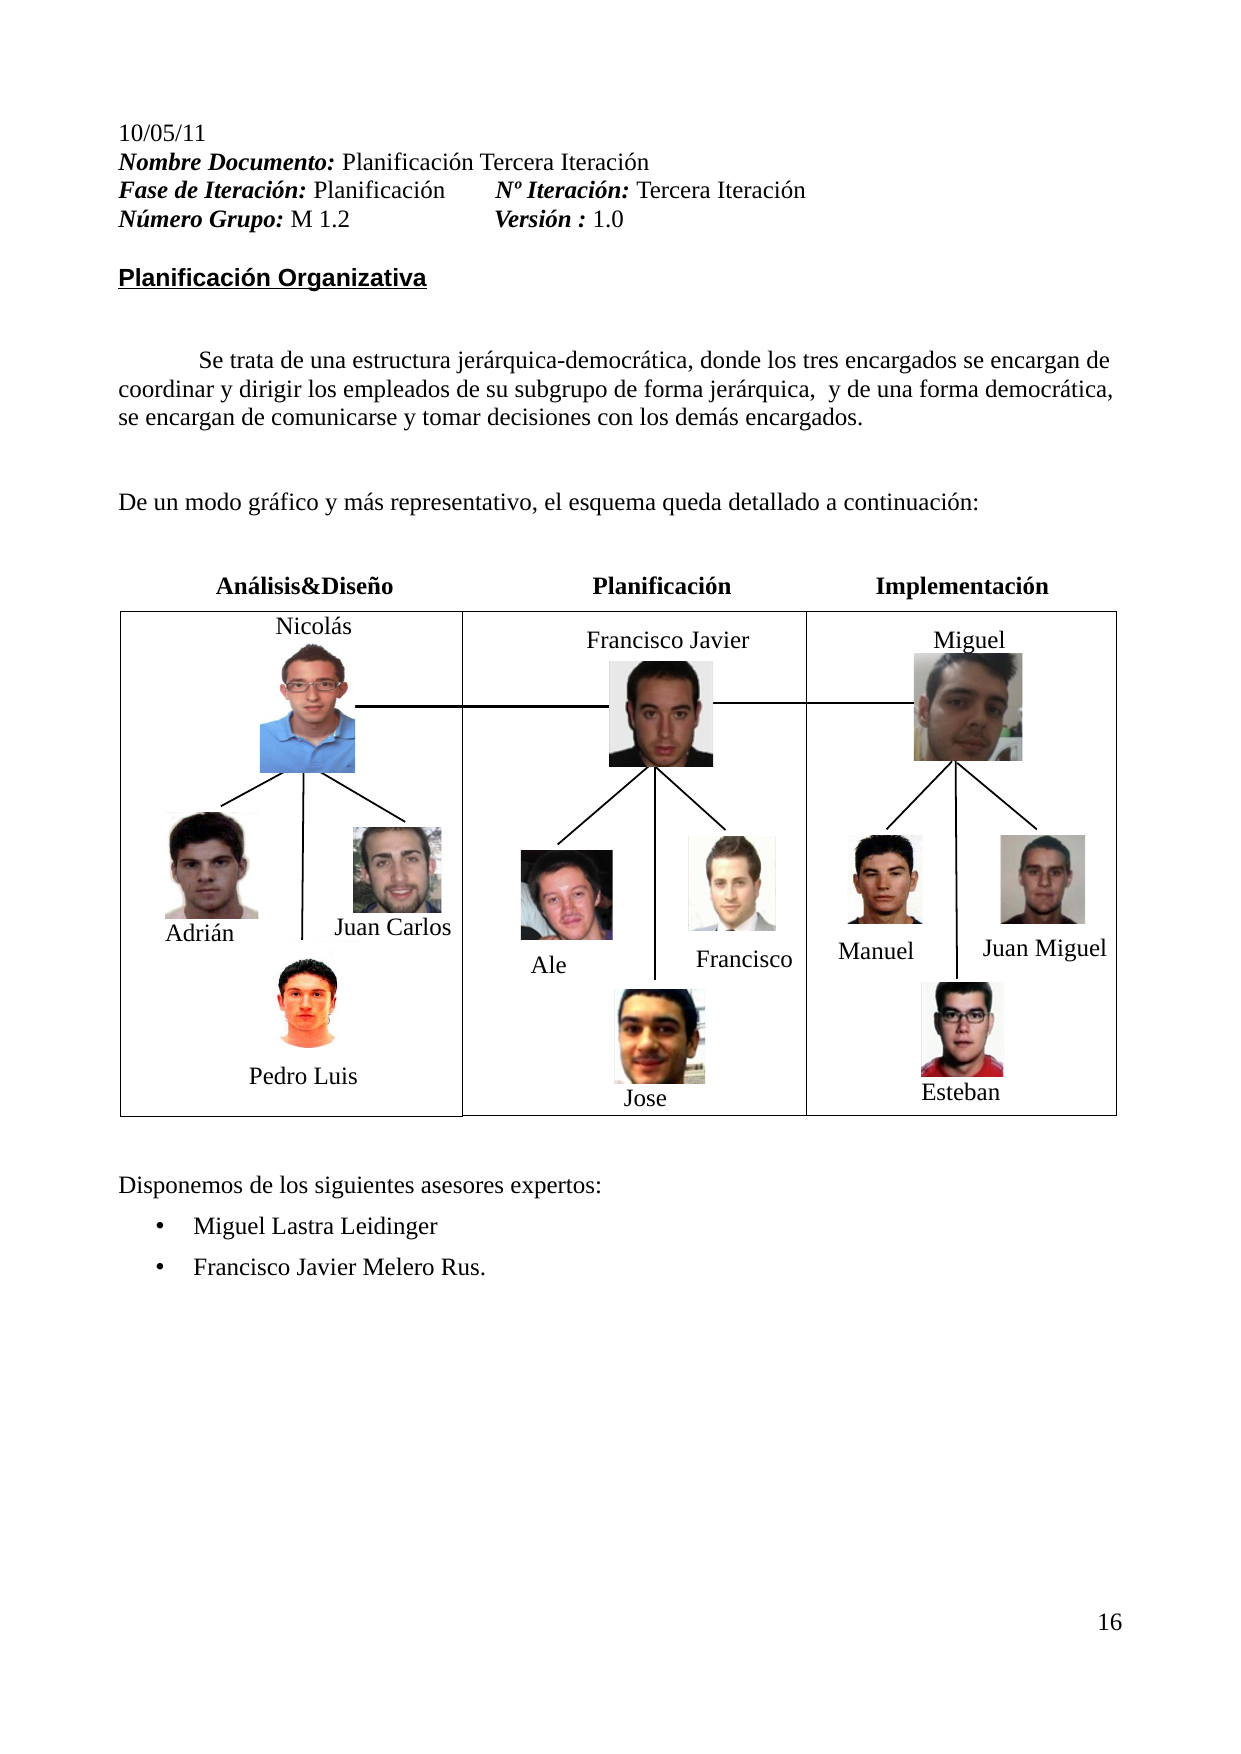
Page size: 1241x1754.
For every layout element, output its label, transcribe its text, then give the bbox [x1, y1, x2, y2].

picture [847, 835, 923, 924]
text Análisis&Diseño Planificación Implementación [118, 571, 1122, 600]
picture [1000, 835, 1085, 924]
picture [614, 989, 706, 1084]
picture [259, 642, 356, 773]
text Disponemos de los siguientes asesores expertos: [118, 1170, 1122, 1199]
text De un modo gráfico y más representativo, el esquema queda detallado a continuación: [118, 487, 1122, 516]
picture [273, 940, 365, 1048]
picture [520, 850, 613, 940]
picture [913, 653, 1023, 761]
picture [921, 982, 1004, 1077]
text Se trata de una estructura jerárquica-democrática, donde los tres encargados se encargan de coordinar y dirigir los empleados de su subgrupo de forma jerárquica, y de una forma democrática, se encargan de comunicarse y tomar decisiones con los demás encargados. [118, 345, 1122, 431]
picture [165, 812, 259, 919]
picture [688, 836, 776, 931]
subtitle Planificación Organizativa [118, 263, 1122, 291]
list Francisco Javier Melero Rus. [156, 1252, 1122, 1281]
list Miguel Lastra Leidinger [156, 1211, 1122, 1240]
picture [353, 827, 442, 913]
picture [609, 661, 714, 767]
